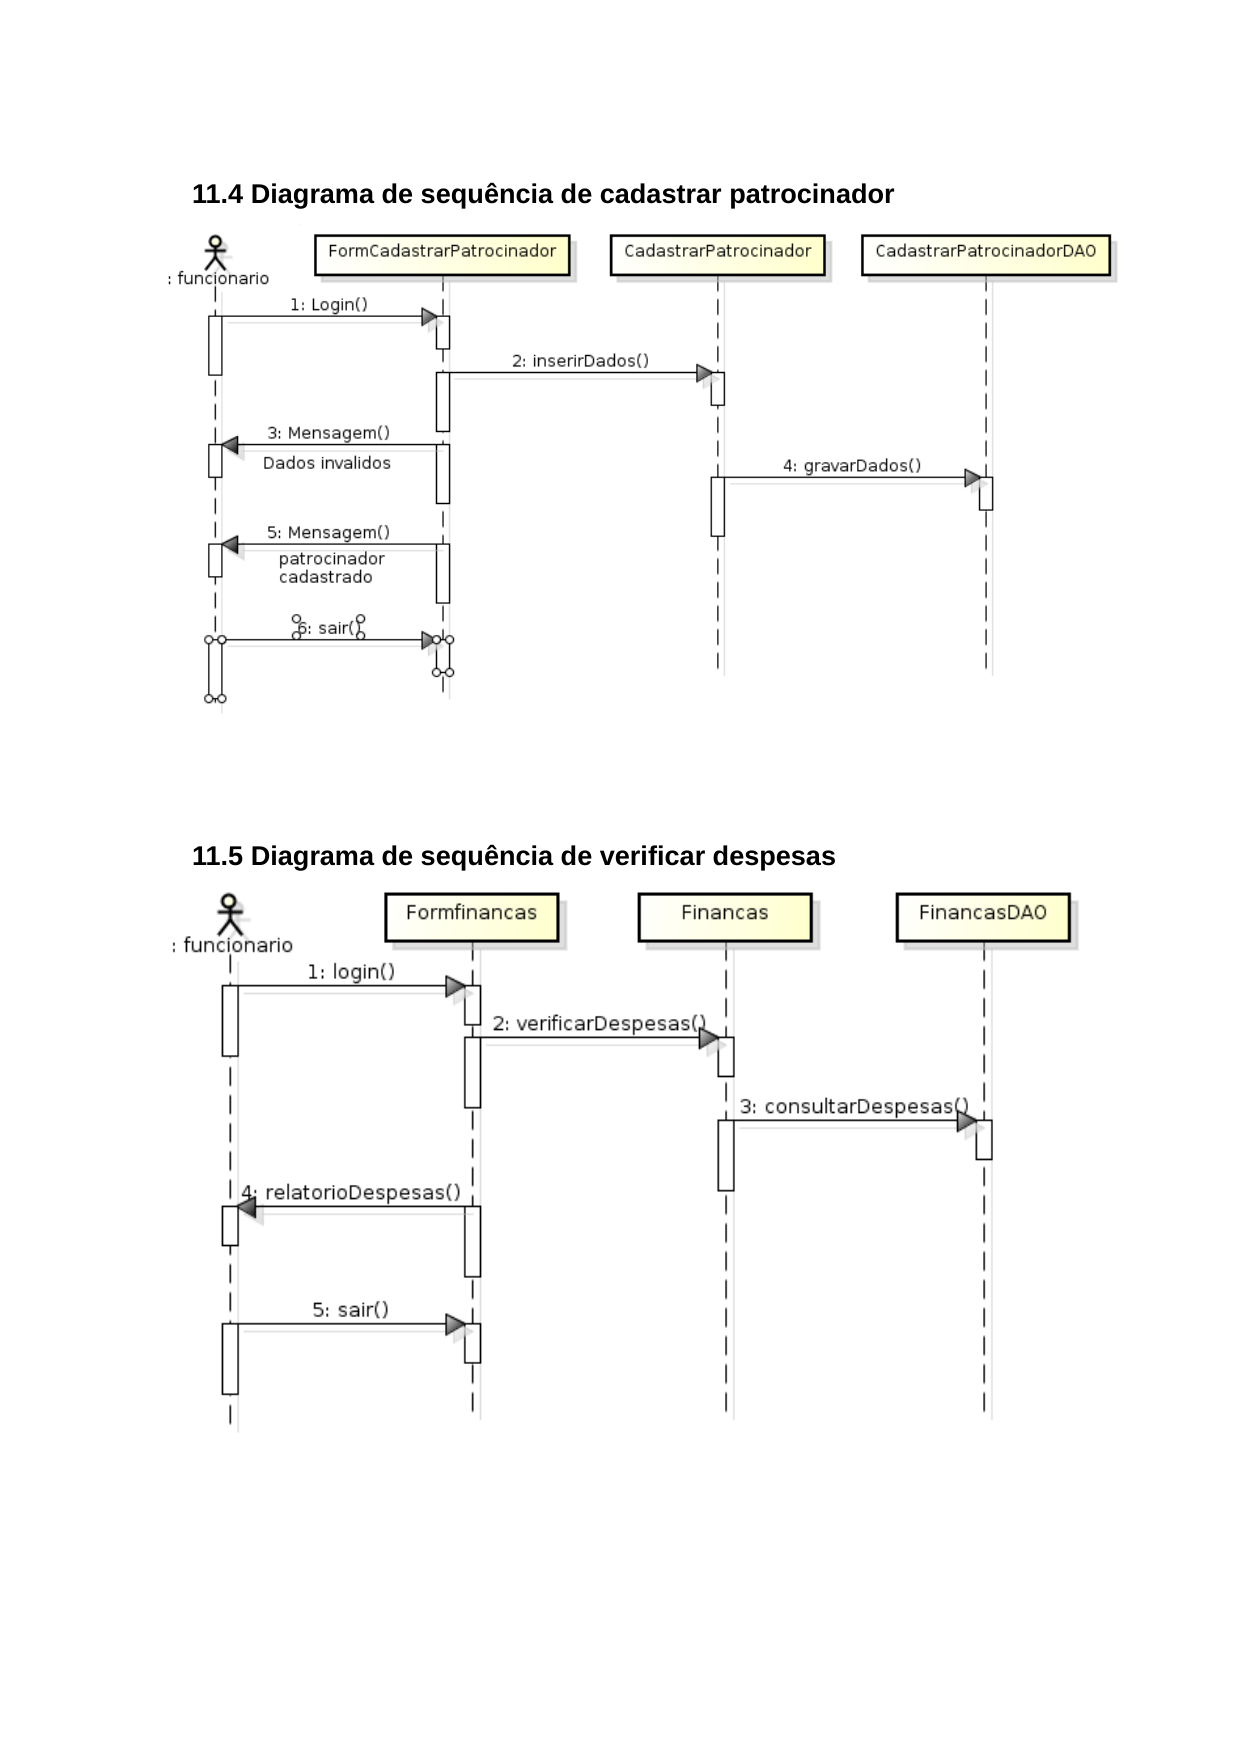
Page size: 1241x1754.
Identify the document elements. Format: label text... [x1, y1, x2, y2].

picture [150, 885, 1090, 1508]
picture [118, 224, 1123, 782]
subtitle 11.4 Diagrama de sequência de cadastrar patrocinador [118, 178, 1122, 210]
subtitle 11.5 Diagrama de sequência de verificar despesas [118, 839, 1122, 871]
